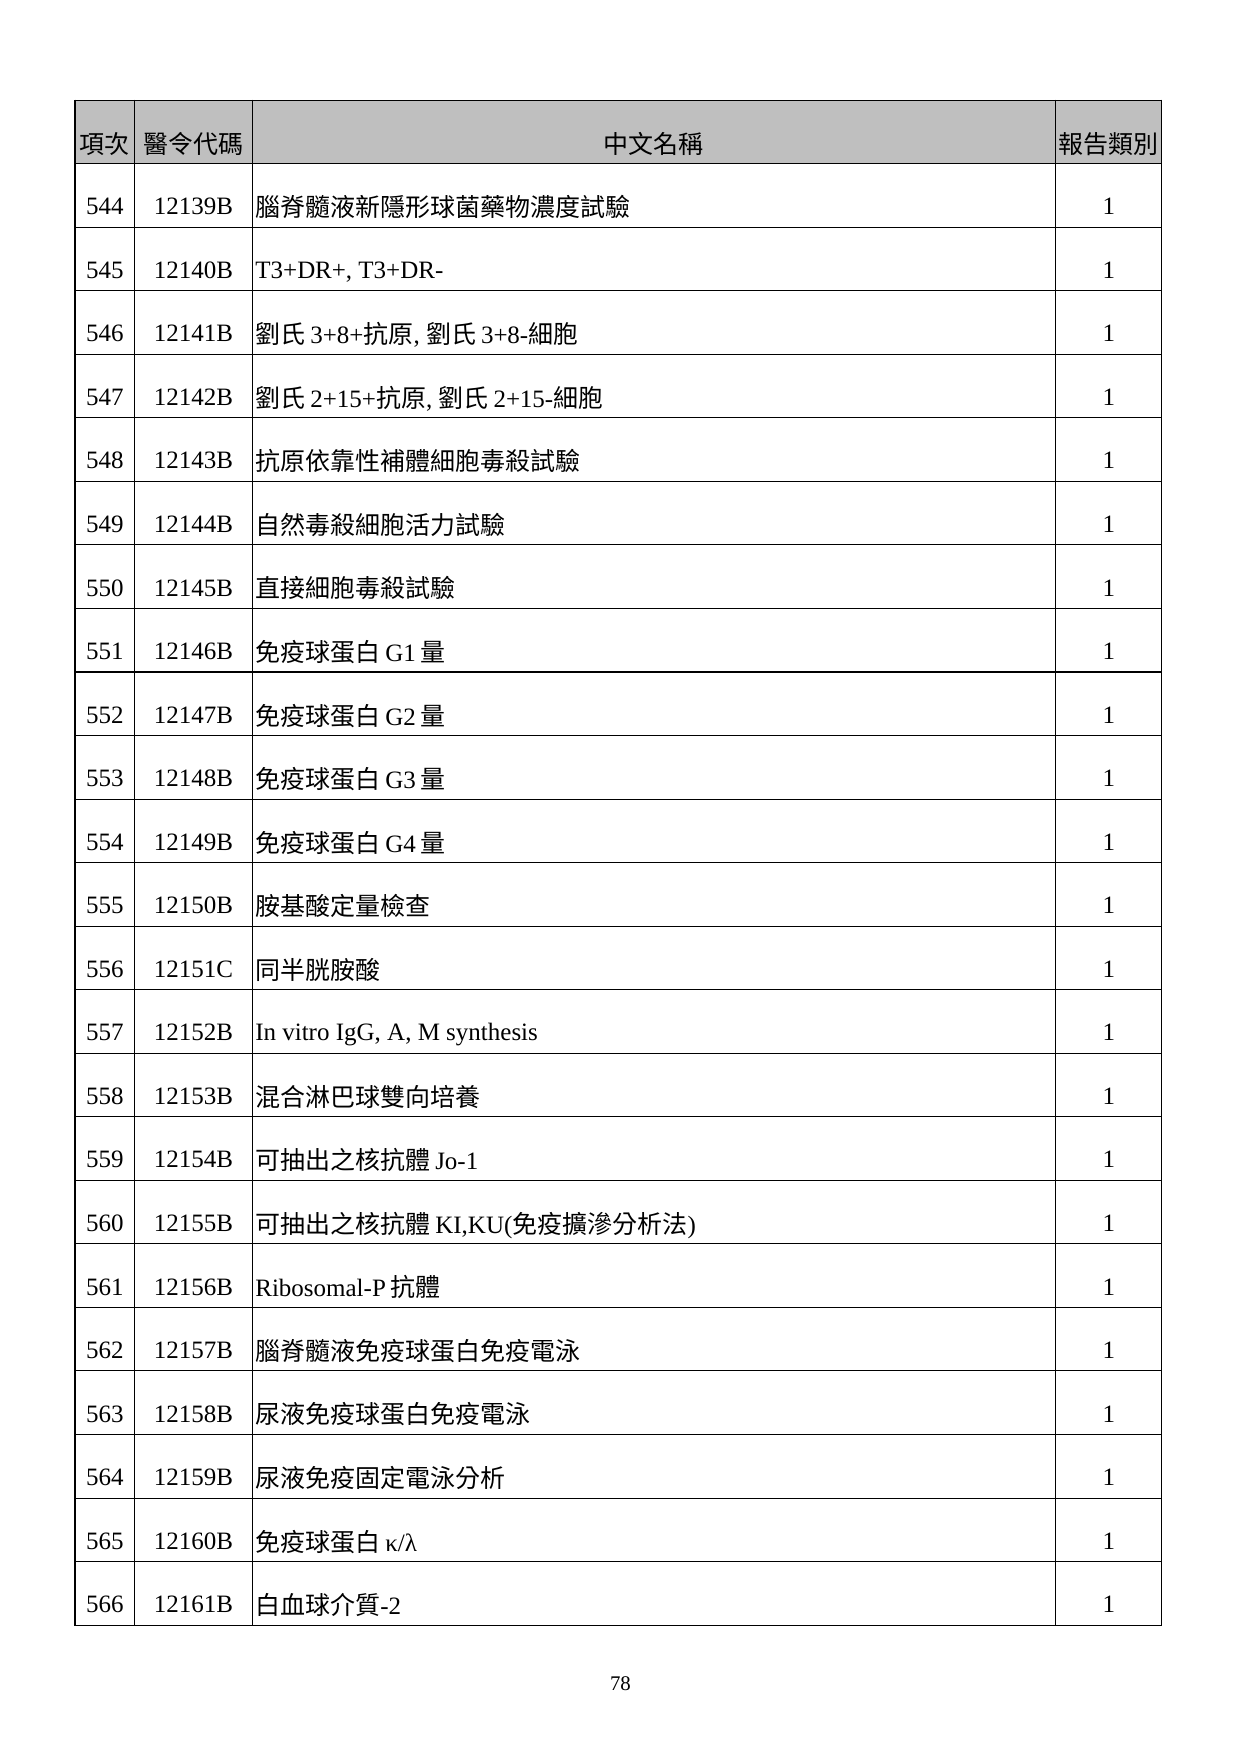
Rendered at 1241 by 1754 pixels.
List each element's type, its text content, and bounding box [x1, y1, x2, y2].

table_header 醫令代碼 [135, 101, 252, 163]
table_cell Ribosomal-P抗體 [253, 1244, 1055, 1307]
table_cell 12146B [135, 609, 252, 671]
table_cell 12159B [135, 1435, 252, 1497]
table_cell 12142B [135, 355, 252, 417]
table_cell 12157B [135, 1308, 252, 1370]
table_cell 免疫球蛋白G4量 [253, 800, 1055, 862]
table_cell 尿液免疫固定電泳分析 [253, 1435, 1055, 1497]
table_cell 可抽出之核抗體Jo-1 [253, 1117, 1055, 1180]
table_cell 1 [1056, 1435, 1161, 1497]
table_cell 1 [1056, 1371, 1161, 1434]
table_cell 552 [76, 673, 134, 735]
table_cell 548 [76, 418, 134, 481]
table_cell 1 [1056, 291, 1161, 354]
table_cell 12156B [135, 1244, 252, 1307]
table_cell 556 [76, 927, 134, 989]
table_cell 可抽出之核抗體KI,KU(免疫擴滲分析法) [253, 1181, 1055, 1243]
table_cell 胺基酸定量檢查 [253, 863, 1055, 926]
table_cell 12149B [135, 800, 252, 862]
table_cell 1 [1056, 800, 1161, 862]
table_cell 12145B [135, 545, 252, 608]
table_cell 1 [1056, 1499, 1161, 1561]
table_cell 547 [76, 355, 134, 417]
table_cell 免疫球蛋白G3量 [253, 736, 1055, 798]
table_cell 561 [76, 1244, 134, 1307]
table_cell 12148B [135, 736, 252, 798]
table_cell 564 [76, 1435, 134, 1497]
table_cell 劉氏3+8+抗原, 劉氏3+8-細胞 [253, 291, 1055, 354]
table_cell 12139B [135, 164, 252, 227]
table_cell 1 [1056, 609, 1161, 671]
table_cell 563 [76, 1371, 134, 1434]
table_cell 554 [76, 800, 134, 862]
table_cell 12143B [135, 418, 252, 481]
table_cell 12154B [135, 1117, 252, 1180]
table_cell 1 [1056, 164, 1161, 227]
table_cell 1 [1056, 1308, 1161, 1370]
table_cell 12153B [135, 1054, 252, 1116]
table_cell 550 [76, 545, 134, 608]
table_cell 12141B [135, 291, 252, 354]
table_cell 12155B [135, 1181, 252, 1243]
table_cell 12147B [135, 673, 252, 735]
table_cell In vitro IgG, A, M synthesis [253, 990, 1055, 1053]
table_cell 12158B [135, 1371, 252, 1434]
table_cell 566 [76, 1562, 134, 1624]
table_cell 1 [1056, 1562, 1161, 1624]
table_cell 抗原依靠性補體細胞毒殺試驗 [253, 418, 1055, 481]
table_cell 12144B [135, 482, 252, 544]
table_cell 1 [1056, 736, 1161, 798]
table_cell 558 [76, 1054, 134, 1116]
table_cell 尿液免疫球蛋白免疫電泳 [253, 1371, 1055, 1434]
table_cell 12150B [135, 863, 252, 926]
table_cell 1 [1056, 927, 1161, 989]
table_cell 553 [76, 736, 134, 798]
table_cell 1 [1056, 673, 1161, 735]
table_cell 551 [76, 609, 134, 671]
table_cell 1 [1056, 1181, 1161, 1243]
table_cell 腦脊髓液新隱形球菌藥物濃度試驗 [253, 164, 1055, 227]
table_cell 546 [76, 291, 134, 354]
table_cell 1 [1056, 482, 1161, 544]
table_cell 同半胱胺酸 [253, 927, 1055, 989]
table_cell 562 [76, 1308, 134, 1370]
table_cell 1 [1056, 863, 1161, 926]
table_cell 549 [76, 482, 134, 544]
table_header 報告類別 [1056, 101, 1161, 163]
table_cell 1 [1056, 418, 1161, 481]
table_cell 557 [76, 990, 134, 1053]
table_cell 555 [76, 863, 134, 926]
table_cell 12140B [135, 228, 252, 290]
table_cell 免疫球蛋白κ/λ [253, 1499, 1055, 1561]
table_cell 免疫球蛋白G2量 [253, 673, 1055, 735]
table_cell T3+DR+, T3+DR- [253, 228, 1055, 290]
table_cell 1 [1056, 355, 1161, 417]
table_cell 565 [76, 1499, 134, 1561]
table_cell 1 [1056, 545, 1161, 608]
table_cell 545 [76, 228, 134, 290]
table_cell 免疫球蛋白G1量 [253, 609, 1055, 671]
table_cell 560 [76, 1181, 134, 1243]
table_cell 12151C [135, 927, 252, 989]
table_cell 1 [1056, 1117, 1161, 1180]
table_header 項次 [76, 101, 134, 163]
table_cell 1 [1056, 1054, 1161, 1116]
table_cell 白血球介質-2 [253, 1562, 1055, 1624]
table_cell 1 [1056, 228, 1161, 290]
table_cell 混合淋巴球雙向培養 [253, 1054, 1055, 1116]
table_cell 544 [76, 164, 134, 227]
table_cell 12161B [135, 1562, 252, 1624]
table_cell 劉氏2+15+抗原, 劉氏2+15-細胞 [253, 355, 1055, 417]
table_cell 腦脊髓液免疫球蛋白免疫電泳 [253, 1308, 1055, 1370]
table_cell 1 [1056, 990, 1161, 1053]
table_cell 12152B [135, 990, 252, 1053]
table_cell 直接細胞毒殺試驗 [253, 545, 1055, 608]
table_cell 自然毒殺細胞活力試驗 [253, 482, 1055, 544]
table_cell 1 [1056, 1244, 1161, 1307]
table_cell 559 [76, 1117, 134, 1180]
table_cell 12160B [135, 1499, 252, 1561]
table_header 中文名稱 [253, 101, 1055, 163]
